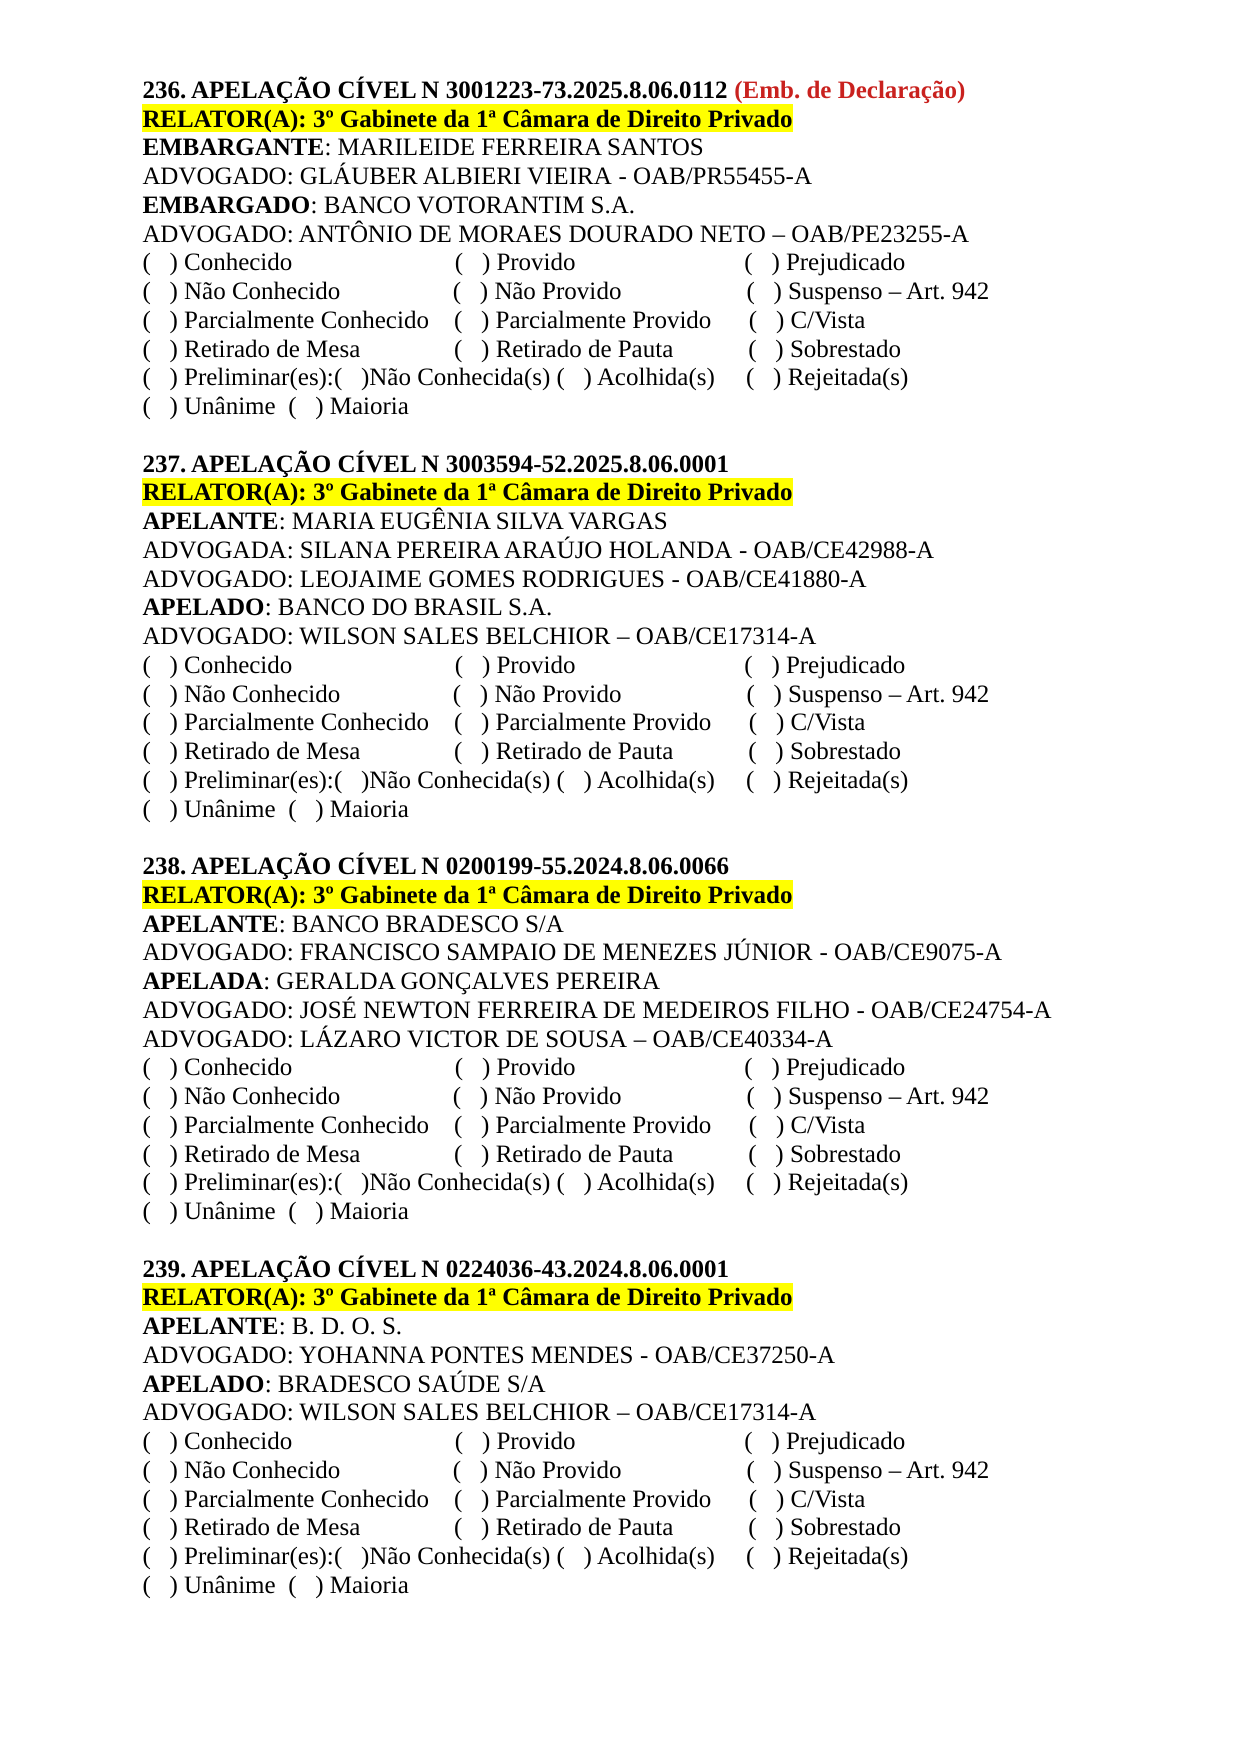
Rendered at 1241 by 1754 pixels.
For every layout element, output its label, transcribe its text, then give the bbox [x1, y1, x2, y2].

text ( ) Conhecido ( ) Provido ( ) Prejudicado [142, 1052, 1141, 1081]
text ( ) Unânime ( ) Maioria 237. APELAÇÃO CÍVEL N 3003594-52.2025.8.06.0001 RELATOR(A): 3º Gabinete da 1ª Câmara de Direito Privado APELANTE: MARIA EUGÊNIA SILVA VARGAS ADVOGADA: SILANA PEREIRA ARAÚJO HOLANDA - OAB/CE42988-A ADVOGADO: LEOJAIME GOMES RODRIGUES - OAB/CE41880-A APELADO: BANCO DO BRASIL S.A. ADVOGADO: WILSON SALES BELCHIOR – OAB/CE17314-A [142, 391, 1141, 650]
text ( ) Unânime ( ) Maioria [142, 1570, 1141, 1627]
text ( ) Conhecido ( ) Provido ( ) Prejudicado [142, 650, 1141, 679]
text ( ) Conhecido ( ) Provido ( ) Prejudicado [142, 1426, 1141, 1455]
text ( ) Retirado de Mesa ( ) Retirado de Pauta ( ) Sobrestado [142, 736, 1158, 765]
text ( ) Retirado de Mesa ( ) Retirado de Pauta ( ) Sobrestado [142, 1512, 1158, 1541]
text ( ) Parcialmente Conhecido ( ) Parcialmente Provido ( ) C/Vista [142, 1110, 1158, 1139]
text ( ) Não Conhecido ( ) Não Provido ( ) Suspenso – Art. 942 [142, 276, 1158, 305]
text ( ) Não Conhecido ( ) Não Provido ( ) Suspenso – Art. 942 [142, 1081, 1158, 1110]
text ( ) Parcialmente Conhecido ( ) Parcialmente Provido ( ) C/Vista [142, 707, 1158, 736]
text ( ) Preliminar(es):( )Não Conhecida(s) ( ) Acolhida(s) ( ) Rejeitada(s) [142, 1167, 1158, 1196]
text ( ) Unânime ( ) Maioria 238. APELAÇÃO CÍVEL N 0200199-55.2024.8.06.0066 RELATOR(A): 3º Gabinete da 1ª Câmara de Direito Privado APELANTE: BANCO BRADESCO S/A ADVOGADO: FRANCISCO SAMPAIO DE MENEZES JÚNIOR - OAB/CE9075-A APELADA: GERALDA GONÇALVES PEREIRA ADVOGADO: JOSÉ NEWTON FERREIRA DE MEDEIROS FILHO - OAB/CE24754-A ADVOGADO: LÁZARO VICTOR DE SOUSA – OAB/CE40334-A [142, 794, 1141, 1052]
text ( ) Retirado de Mesa ( ) Retirado de Pauta ( ) Sobrestado [142, 1139, 1158, 1167]
text ( ) Não Conhecido ( ) Não Provido ( ) Suspenso – Art. 942 [142, 1455, 1158, 1484]
text ( ) Parcialmente Conhecido ( ) Parcialmente Provido ( ) C/Vista [142, 305, 1158, 334]
text ( ) Preliminar(es):( )Não Conhecida(s) ( ) Acolhida(s) ( ) Rejeitada(s) [142, 362, 1158, 391]
text ( ) Parcialmente Conhecido ( ) Parcialmente Provido ( ) C/Vista [142, 1484, 1158, 1512]
text ( ) Retirado de Mesa ( ) Retirado de Pauta ( ) Sobrestado [142, 334, 1158, 362]
text ( ) Unânime ( ) Maioria 239. APELAÇÃO CÍVEL N 0224036-43.2024.8.06.0001 RELATOR(A): 3º Gabinete da 1ª Câmara de Direito Privado APELANTE: B. D. O. S. ADVOGADO: YOHANNA PONTES MENDES - OAB/CE37250-A APELADO: BRADESCO SAÚDE S/A ADVOGADO: WILSON SALES BELCHIOR – OAB/CE17314-A [142, 1196, 1141, 1426]
text ( ) Preliminar(es):( )Não Conhecida(s) ( ) Acolhida(s) ( ) Rejeitada(s) [142, 765, 1158, 794]
text ( ) Conhecido ( ) Provido ( ) Prejudicado [142, 247, 1141, 276]
text 236. APELAÇÃO CÍVEL N 3001223-73.2025.8.06.0112 (Emb. de Declaração) RELATOR(A): 3º Gabinete da 1ª Câmara de Direito Privado EMBARGANTE: MARILEIDE FERREIRA SANTOS ADVOGADO: GLÁUBER ALBIERI VIEIRA - OAB/PR55455-A EMBARGADO: BANCO VOTORANTIM S.A. ADVOGADO: ANTÔNIO DE MORAES DOURADO NETO – OAB/PE23255-A [142, 75, 1141, 247]
text ( ) Não Conhecido ( ) Não Provido ( ) Suspenso – Art. 942 [142, 679, 1158, 707]
text ( ) Preliminar(es):( )Não Conhecida(s) ( ) Acolhida(s) ( ) Rejeitada(s) [142, 1541, 1158, 1570]
